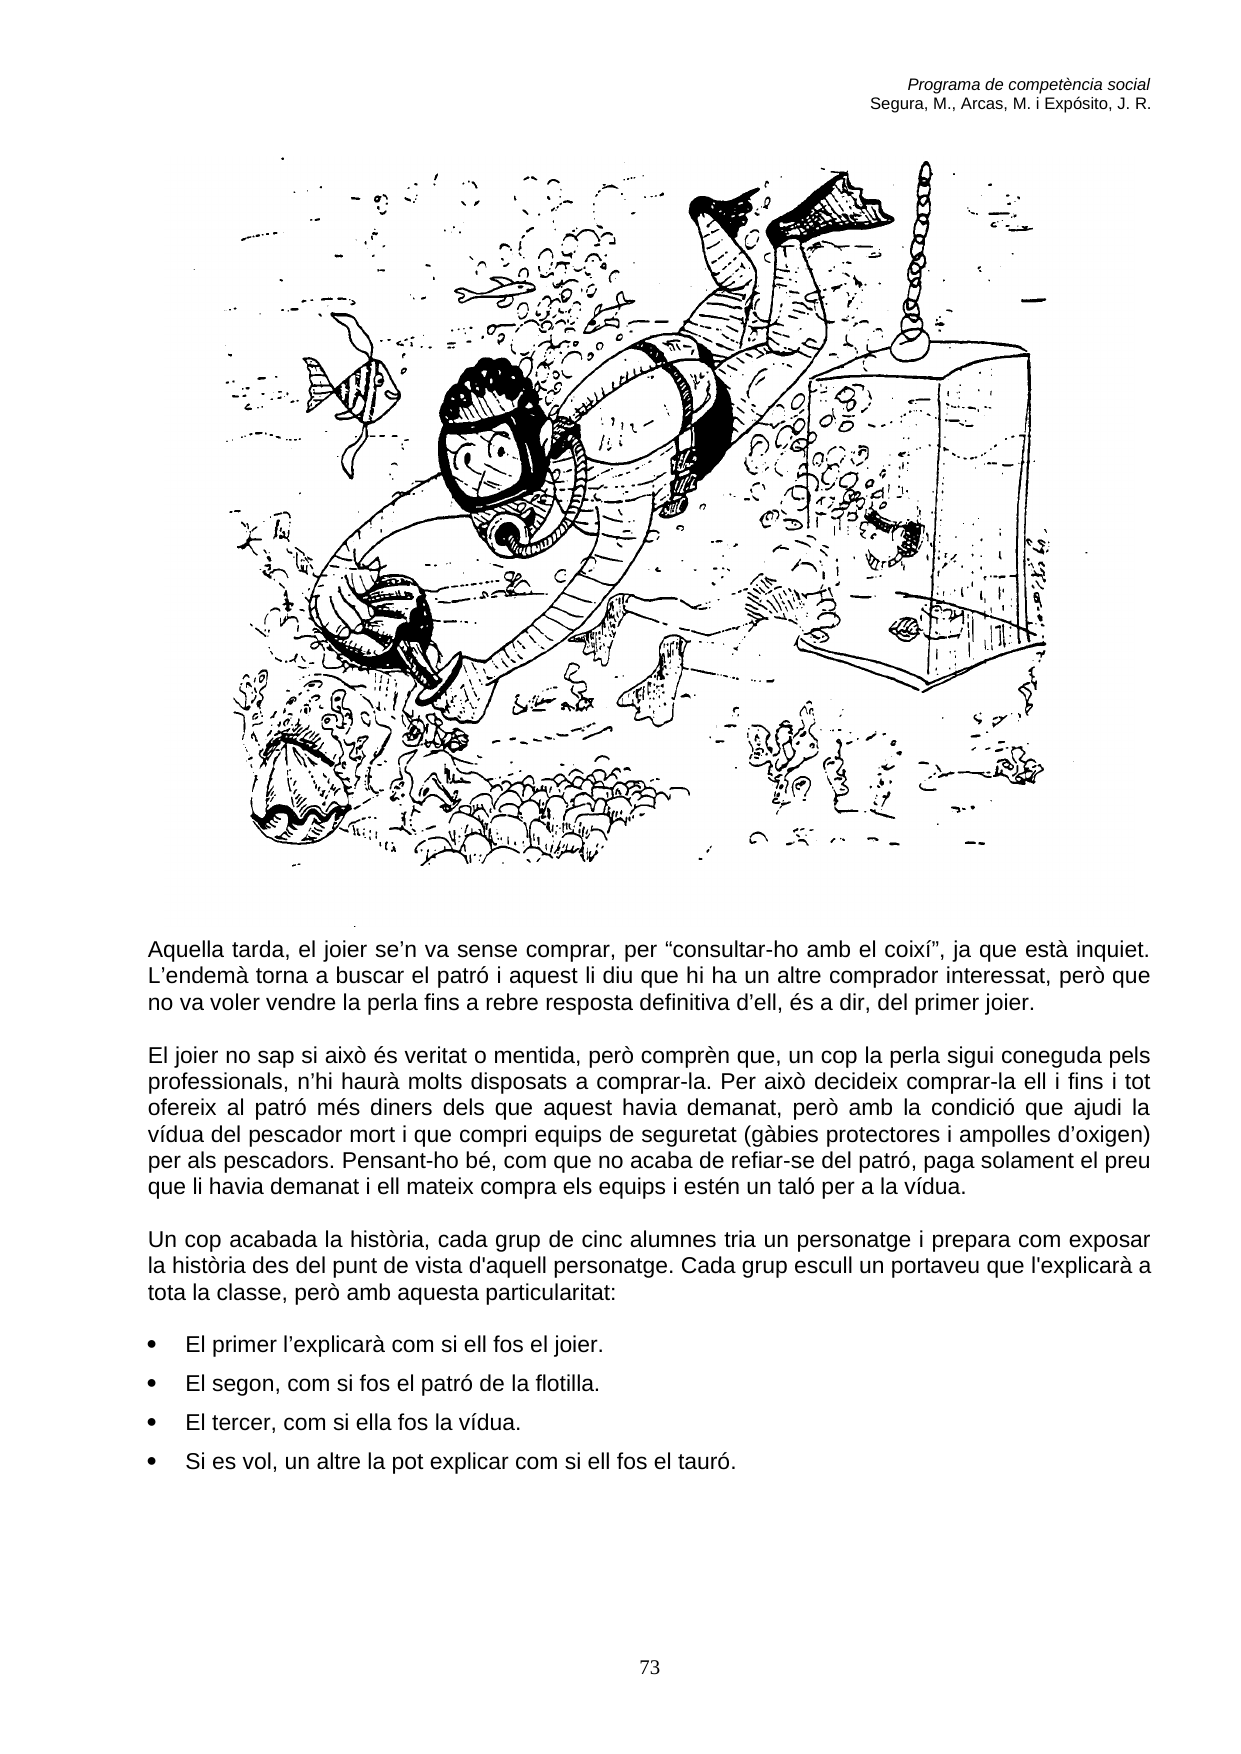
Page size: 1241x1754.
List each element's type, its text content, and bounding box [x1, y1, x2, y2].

list Si es vol, un altre la pot explicar com si ell fos el tauró. [148, 1448, 1151, 1474]
list El tercer, com si ella fos la vídua. [148, 1409, 1151, 1436]
picture [164, 156, 1135, 927]
text Aquella tarda, el joier se’n va sense comprar, per “consultar-ho amb el coixí”, ja que està inquiet. L’endemà torna a buscar el patró i aquest li diu que hi ha un altre comprador interessat, però que no va voler vendre la perla fins a rebre resposta definitiva d’ell, és a dir, del primer joier. [148, 936, 1151, 1015]
list El primer l’explicarà com si ell fos el joier. [148, 1331, 1151, 1358]
text Un cop acabada la història, cada grup de cinc alumnes tria un personatge i prepara com exposar la història des del punt de vista d'aquell personatge. Cada grup escull un portaveu que l'explicarà a tota la classe, però amb aquesta particularitat: [148, 1226, 1151, 1305]
list El segon, com si fos el patró de la flotilla. [148, 1370, 1151, 1397]
text El joier no sap si això és veritat o mentida, però comprèn que, un cop la perla sigui coneguda pels professionals, n’hi haurà molts disposats a comprar-la. Per això decideix comprar-la ell i fins i tot ofereix al patró més diners dels que aquest havia demanat, però amb la condició que ajudi la vídua del pescador mort i que compri equips de seguretat (gàbies protectores i ampolles d’oxigen) per als pescadors. Pensant-ho bé, com que no acaba de refiar-se del patró, paga solament el preu que li havia demanat i ell mateix compra els equips i estén un taló per a la vídua. [148, 1042, 1151, 1200]
